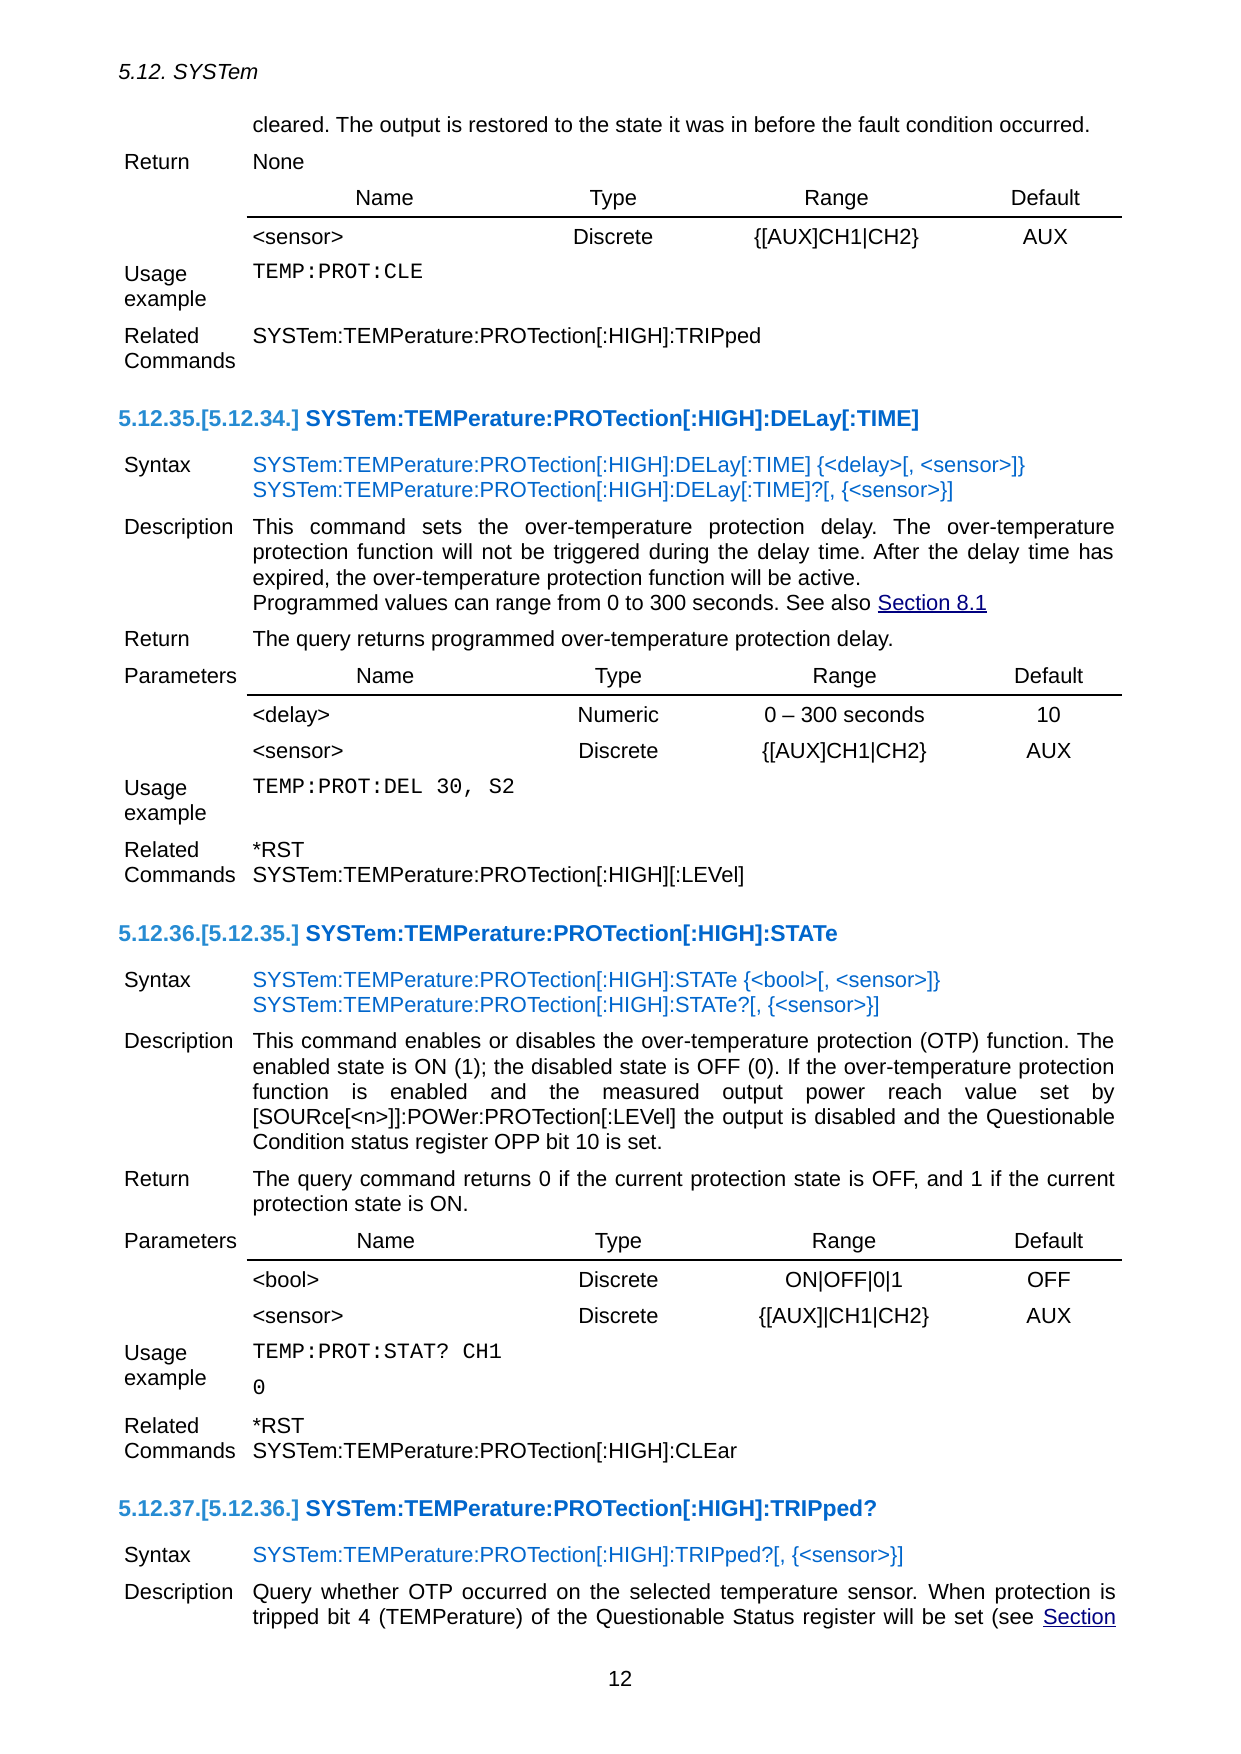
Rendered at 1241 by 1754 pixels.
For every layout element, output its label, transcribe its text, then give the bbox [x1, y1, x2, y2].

table_cell Return [118, 1160, 247, 1222]
table_cell Usage example [118, 1334, 247, 1407]
table_cell Description [118, 508, 247, 621]
table_cell Type [524, 1222, 712, 1259]
table_cell cleared. The output is restored to the state it was in before the fault condition occurred. [247, 106, 1122, 143]
table_cell SYSTem:TEMPerature:PROTection[:HIGH]:TRIPped [247, 317, 1122, 379]
table_cell Discrete [523, 733, 713, 769]
table_cell Parameters [118, 657, 247, 769]
table_cell {[AUX]|CH1|CH2} [712, 1298, 976, 1334]
table_cell Numeric [523, 696, 713, 733]
table_cell AUX [976, 1298, 1122, 1334]
table_cell Discrete [524, 1261, 712, 1297]
table_cell <sensor> [247, 218, 522, 255]
table_cell None [247, 143, 1122, 179]
table_cell Range [712, 1222, 976, 1259]
table_cell [118, 180, 247, 255]
table_cell TEMP:PROT:STAT? CH1 0 [247, 1334, 1122, 1407]
table_header Syntax [118, 1537, 247, 1573]
table_header SYSTem:TEMPerature:PROTection[:HIGH]:TRIPped?[, {<sensor>}] [247, 1537, 1122, 1573]
table_cell Name [247, 180, 522, 216]
table_cell Parameters [118, 1222, 247, 1334]
table_header SYSTem:TEMPerature:PROTection[:HIGH]:STATe {<bool>[, <sensor>]} SYSTem:TEMPerature:PROTection[:HIGH]:STATe?[, {<sensor>}] [247, 961, 1122, 1023]
table_cell {[AUX]CH1|CH2} [713, 733, 976, 769]
table_cell Related Commands [118, 317, 247, 379]
table_cell Return [118, 621, 247, 657]
table_cell Type [522, 180, 704, 216]
table_cell 0 – 300 seconds [713, 696, 976, 733]
table_cell Related Commands [118, 831, 247, 893]
table_cell Name [247, 657, 523, 694]
table_cell Name [247, 1222, 524, 1259]
table_cell Range [713, 657, 976, 694]
table_cell ON|OFF|0|1 [712, 1261, 976, 1297]
table_cell The query command returns 0 if the current protection state is OFF, and 1 if the current protection state is ON. [247, 1160, 1122, 1222]
table_cell AUX [969, 218, 1122, 255]
table_cell AUX [976, 733, 1122, 769]
table_cell Description [118, 1023, 247, 1160]
table_cell This command enables or disables the over-temperature protection (OTP) function. The enabled state is ON (1); the disabled state is OFF (0). If the over-temperature protection function is enabled and the measured output power reach value set by [SOURce[<n>]]:POWer:PROTection[:LEVel] the output is disabled and the Questionable Condition status register OPP bit 10 is set. [247, 1023, 1122, 1160]
table_header Syntax [118, 961, 247, 1023]
table_cell TEMP:PROT:DEL 30, S2 [247, 769, 1122, 831]
table_cell <sensor> [247, 1298, 524, 1334]
table_cell OFF [976, 1261, 1122, 1297]
table_cell Default [976, 657, 1122, 694]
table_cell [118, 106, 247, 143]
table_cell Usage example [118, 769, 247, 831]
table_cell {[AUX]CH1|CH2} [704, 218, 969, 255]
table_cell Discrete [524, 1298, 712, 1334]
table_cell The query returns programmed over-temperature protection delay. [247, 621, 1122, 657]
subtitle SYSTem:TEMPerature:PROTection[:HIGH]:TRIPped? [118, 1495, 1122, 1522]
table_cell Default [976, 1222, 1122, 1259]
table_header SYSTem:TEMPerature:PROTection[:HIGH]:DELay[:TIME] {<delay>[, <sensor>]} SYSTem:TEMPerature:PROTection[:HIGH]:DELay[:TIME]?[, {<sensor>}] [247, 446, 1122, 508]
subtitle SYSTem:TEMPerature:PROTection[:HIGH]:DELay[:TIME] [118, 405, 1122, 432]
table_cell Return [118, 143, 247, 179]
subtitle SYSTem:TEMPerature:PROTection[:HIGH]:STATe [118, 920, 1122, 946]
table_cell Usage example [118, 255, 247, 317]
table_cell Range [704, 180, 969, 216]
table_cell *RST SYSTem:TEMPerature:PROTection[:HIGH]:CLEar [247, 1407, 1122, 1469]
table_cell *RST SYSTem:TEMPerature:PROTection[:HIGH][:LEVel] [247, 831, 1122, 893]
table_cell Related Commands [118, 1407, 247, 1469]
table_cell <delay> [247, 696, 523, 733]
table_cell TEMP:PROT:CLE [247, 255, 1122, 317]
table_cell Query whether OTP occurred on the selected temperature sensor. When protection is tripped bit 4 (TEMPerature) of the Questionable Status register will be set (see Section [247, 1573, 1122, 1635]
table_cell Discrete [522, 218, 704, 255]
table_cell 10 [976, 696, 1122, 733]
table_cell Type [523, 657, 713, 694]
table_cell Description [118, 1573, 247, 1635]
table_cell <bool> [247, 1261, 524, 1297]
table_cell This command sets the over-temperature protection delay. The over-temperature protection function will not be triggered during the delay time. After the delay time has expired, the over-temperature protection function will be active. Programmed values can range from 0 to 300 seconds. See also Section 8.1 [247, 508, 1122, 621]
table_cell <sensor> [247, 733, 523, 769]
table_header Syntax [118, 446, 247, 508]
table_cell Default [969, 180, 1122, 216]
